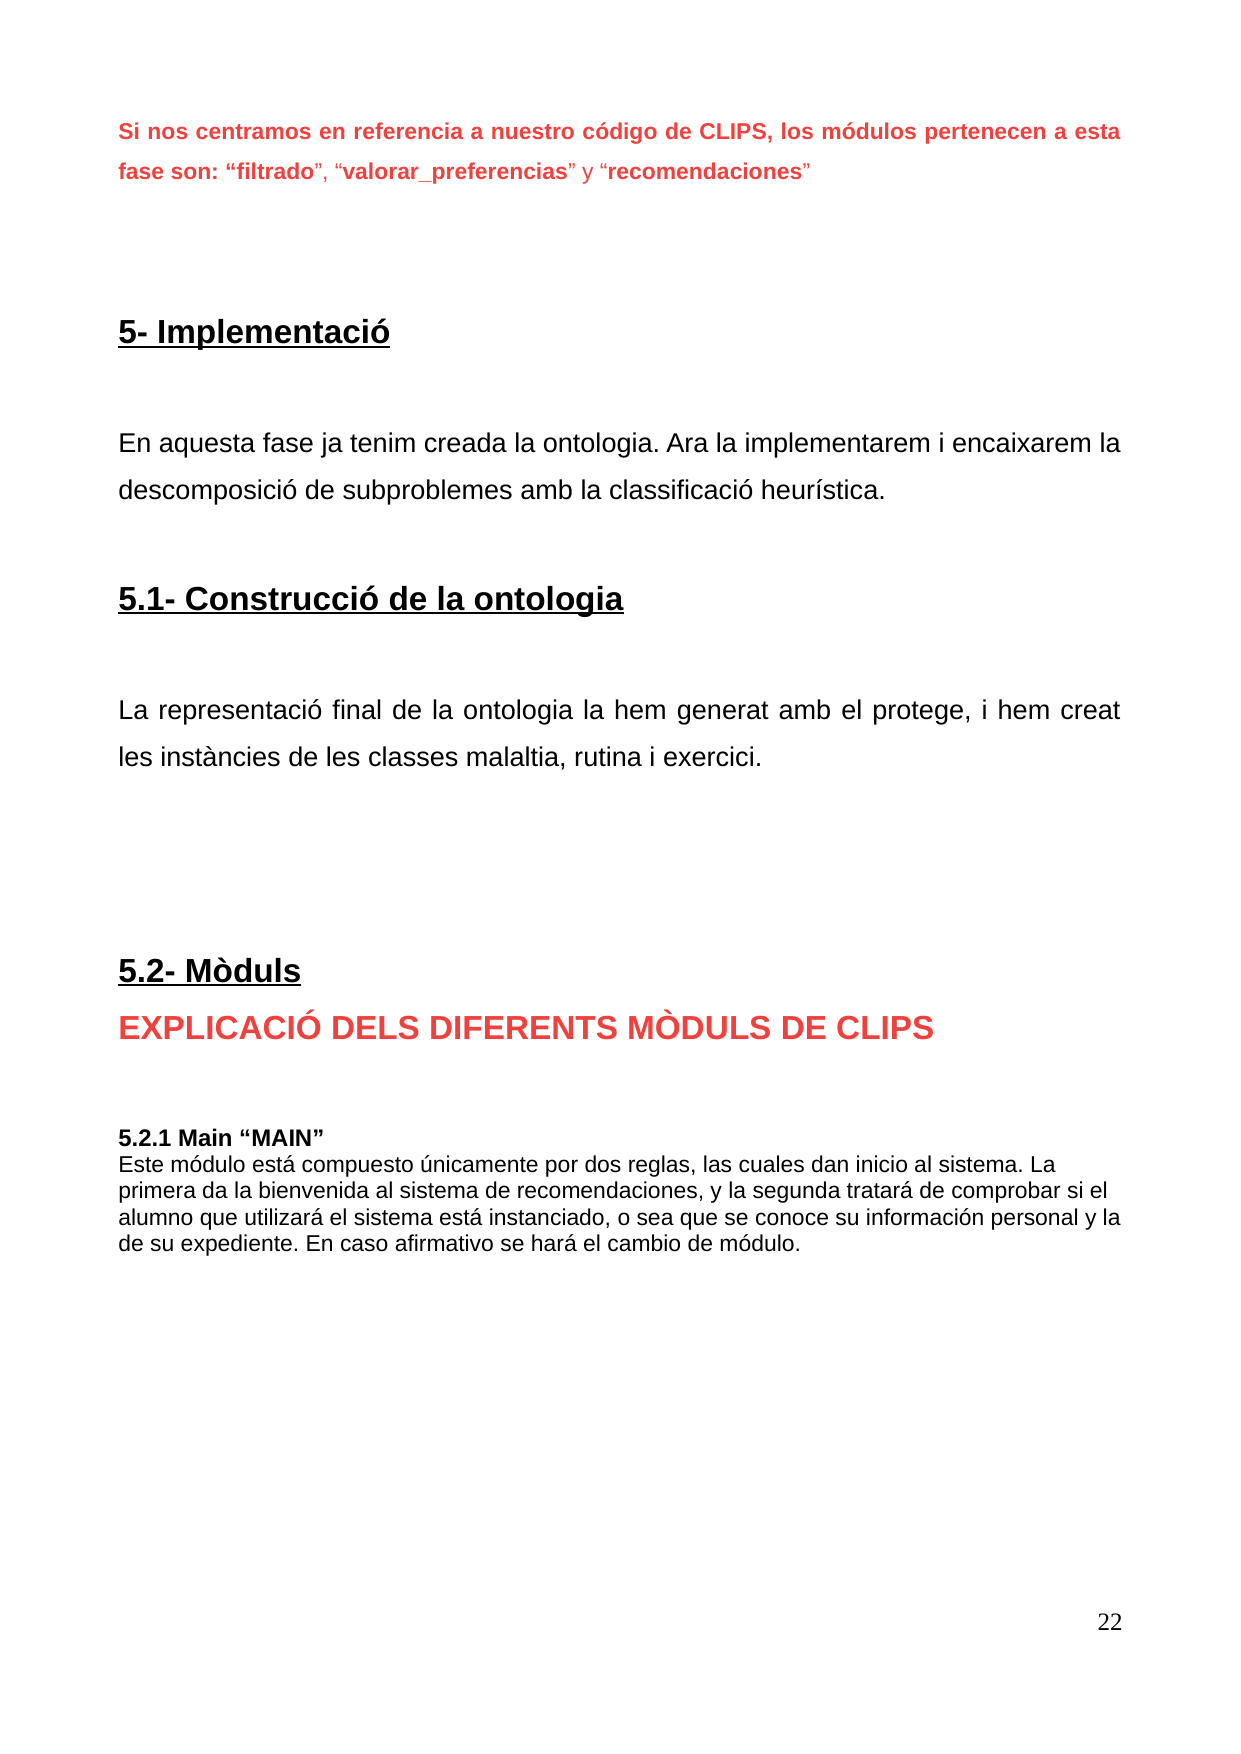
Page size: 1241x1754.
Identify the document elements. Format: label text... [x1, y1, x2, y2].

text EXPLICACIÓ DELS DIFERENTS MÒDULS DE CLIPS [118, 1008, 1122, 1047]
text 5- Implementació [118, 312, 1122, 351]
text 5.2.1 Main “MAIN” [118, 1123, 1122, 1151]
text Si nos centramos en referencia a nuestro código de CLIPS, los módulos pertenecen a esta fase son: “filtrado”, “valorar_preferencias” y “recomendaciones” [118, 118, 1122, 184]
text En aquesta fase ja tenim creada la ontologia. Ara la implementarem i encaixarem la descomposició de subproblemes amb la classificació heurística. [118, 427, 1122, 506]
text Este módulo está compuesto únicamente por dos reglas, las cuales dan inicio al sistema. La primera da la bienvenida al sistema de recomendaciones, y la segunda tratará de comprobar si el alumno que utilizará el sistema está instanciado, o sea que se conoce su información personal y la de su expediente. En caso afirmativo se hará el cambio de módulo. [118, 1151, 1122, 1257]
text 5.2- Mòduls [118, 951, 1122, 989]
text 5.1- Construcció de la ontologia [118, 579, 1122, 617]
text La representació final de la ontologia la hem generat amb el protege, i hem creat les instàncies de les classes malaltia, rutina i exercici. [118, 694, 1122, 772]
